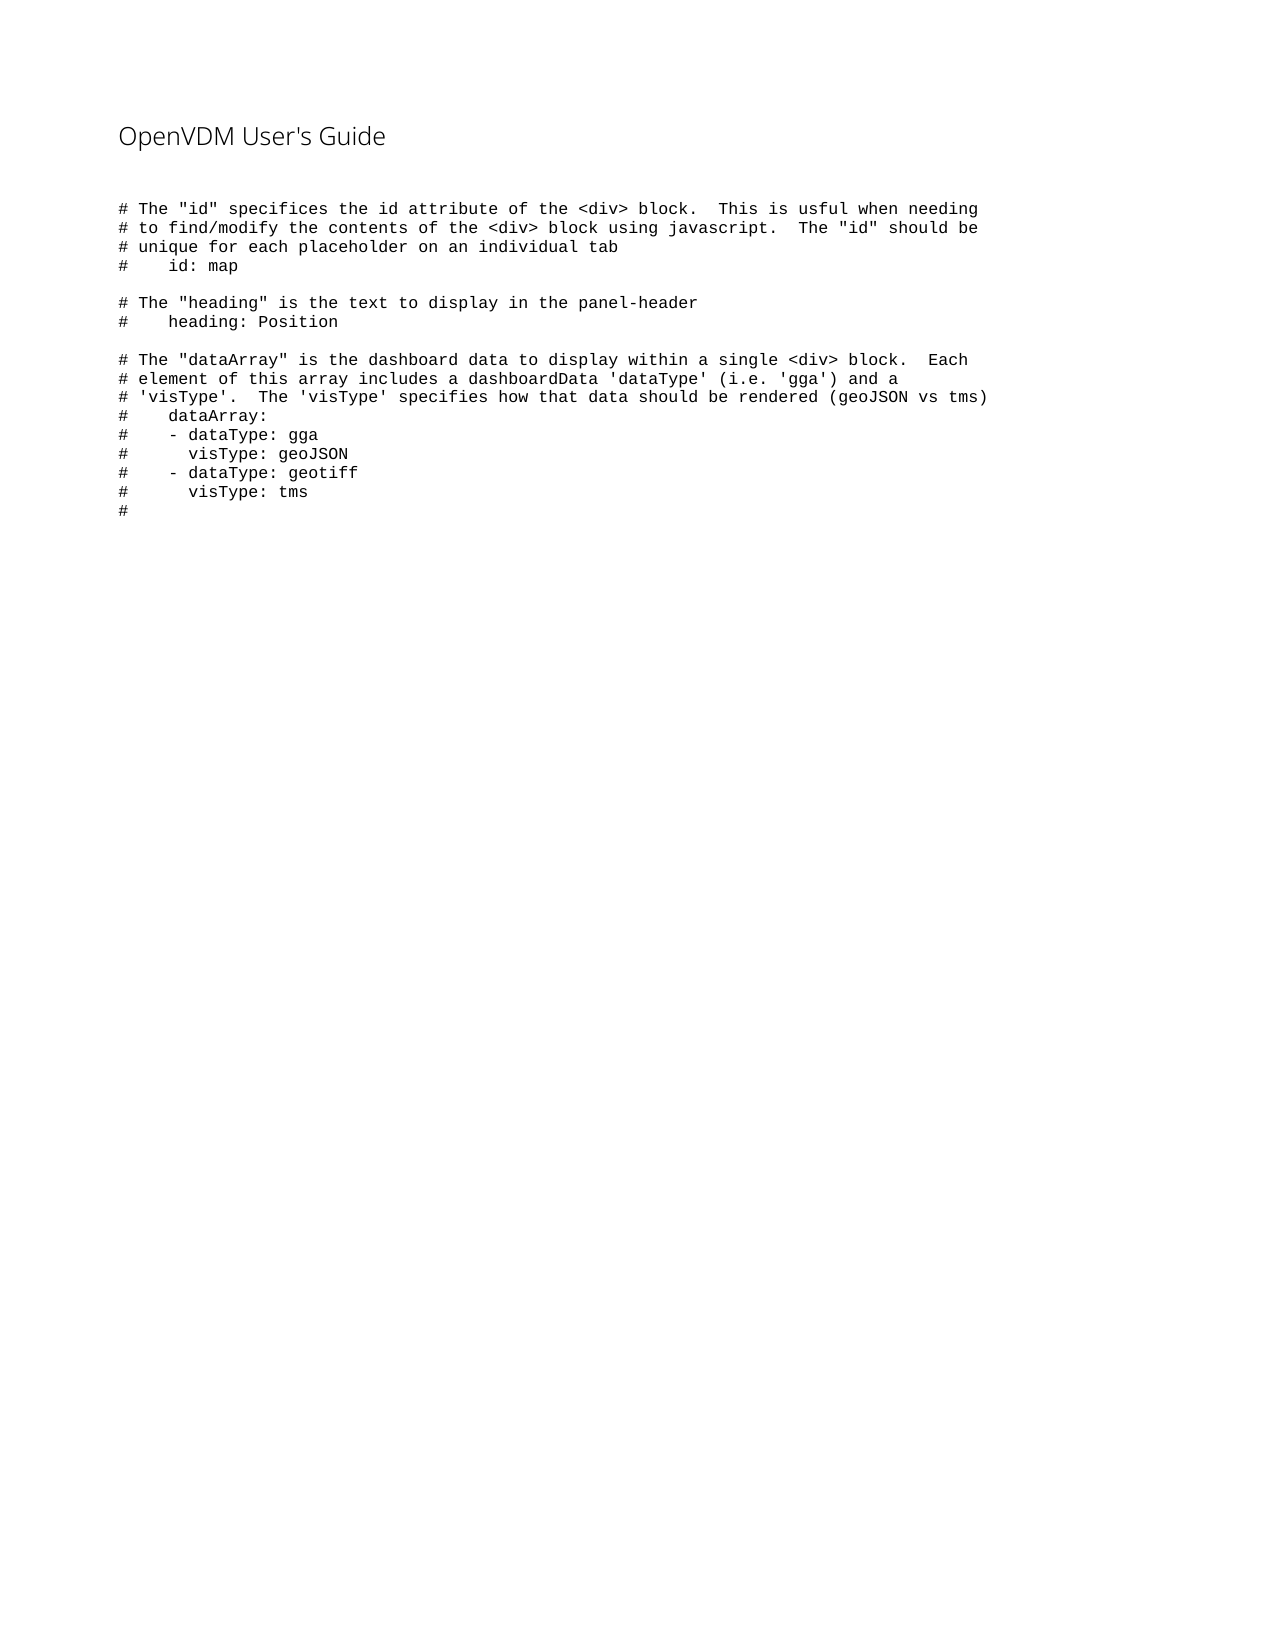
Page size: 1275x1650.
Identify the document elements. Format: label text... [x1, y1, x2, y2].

text # heading: Position [118, 314, 1157, 332]
text # [118, 502, 1157, 521]
text # visType: tms [118, 483, 1157, 502]
text # - dataType: geotiff [118, 464, 1157, 483]
text # - dataType: gga [118, 427, 1157, 446]
text # The "dataArray" is the dashboard data to display within a single <div> block. Each [118, 351, 1157, 370]
text # unique for each placeholder on an individual tab [118, 238, 1157, 257]
text # id: map [118, 257, 1157, 276]
text # dataArray: [118, 408, 1157, 427]
text # visType: geoJSON [118, 446, 1157, 464]
text # element of this array includes a dashboardData 'dataType' (i.e. 'gga') and a [118, 370, 1157, 389]
text # to find/modify the contents of the <div> block using javascript. The "id" should be [118, 219, 1157, 238]
text # 'visType'. The 'visType' specifies how that data should be rendered (geoJSON vs tms) [118, 389, 1157, 408]
text # The "id" specifices the id attribute of the <div> block. This is usful when needing [118, 201, 1157, 219]
text # The "heading" is the text to display in the panel-header [118, 295, 1157, 314]
